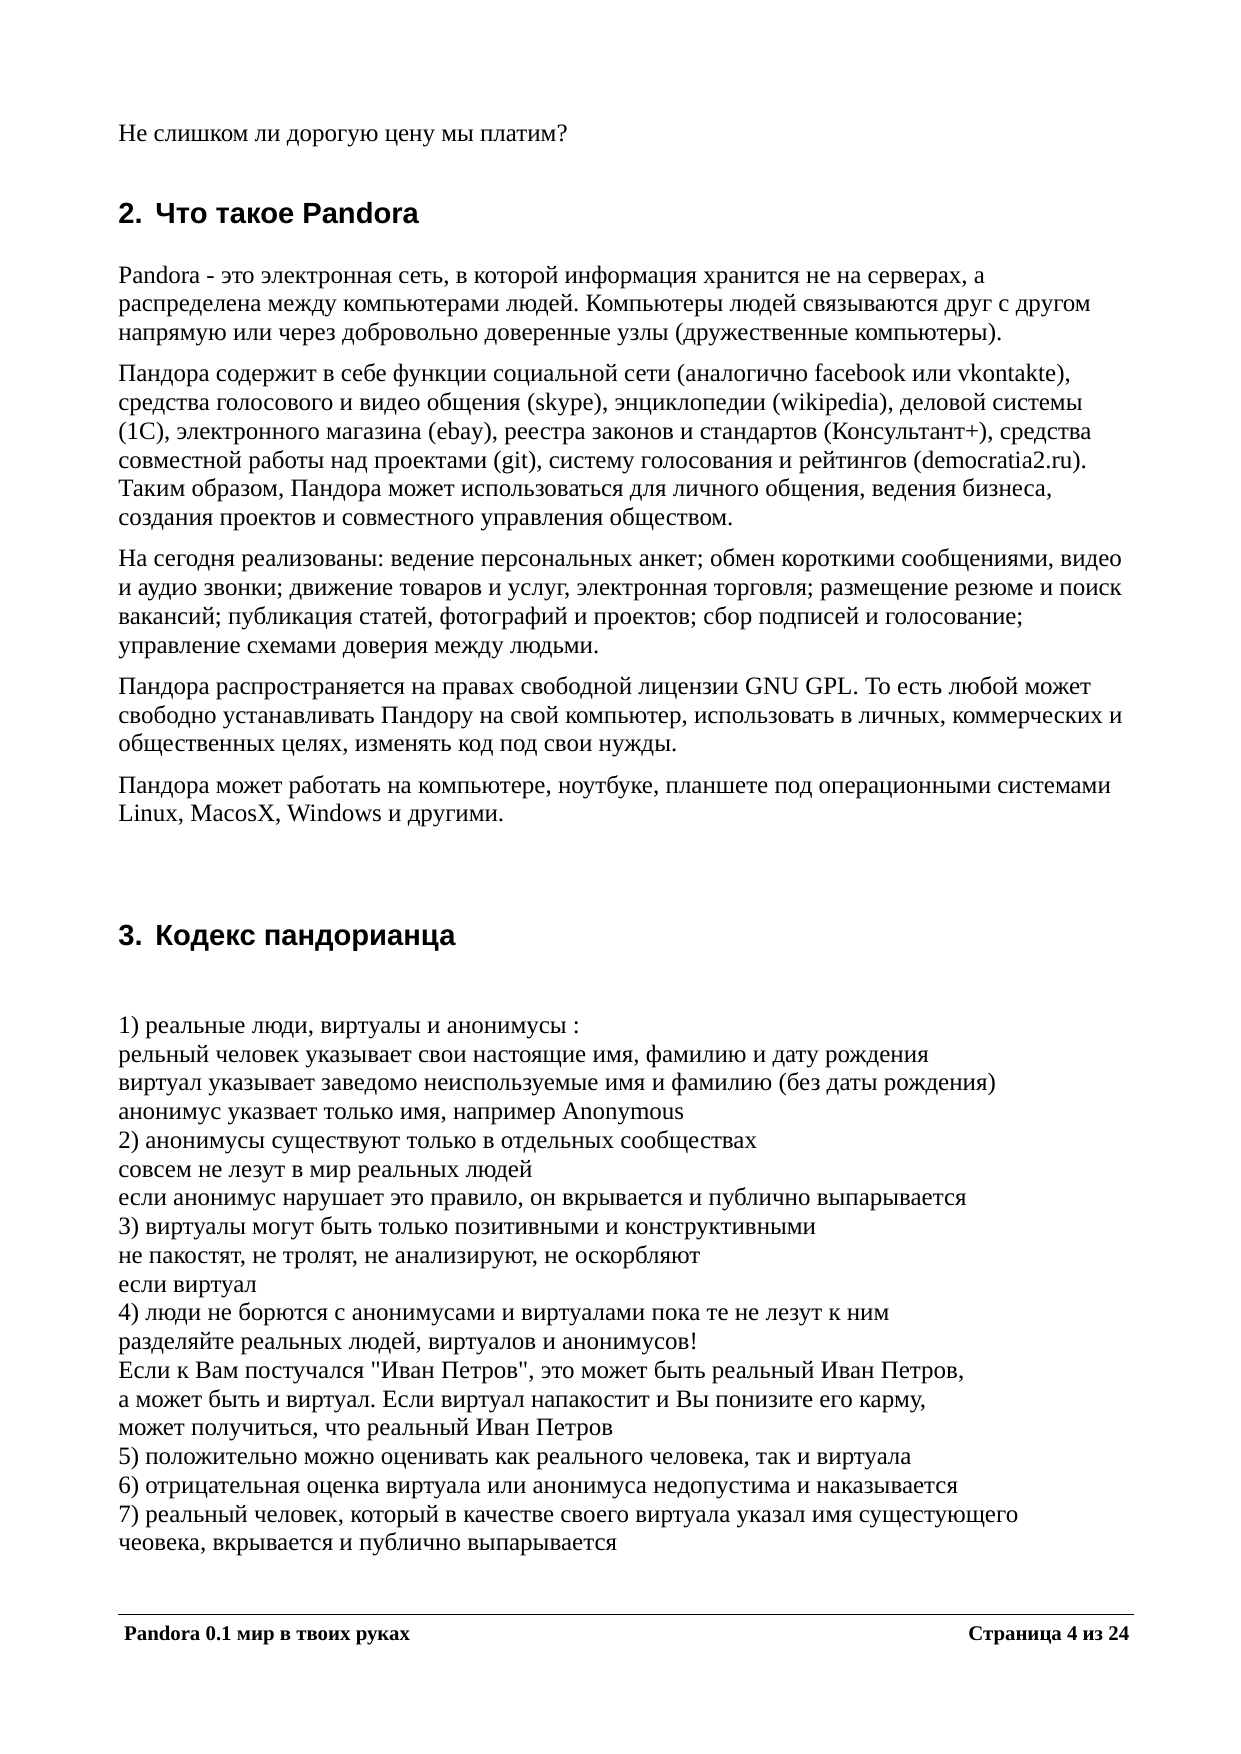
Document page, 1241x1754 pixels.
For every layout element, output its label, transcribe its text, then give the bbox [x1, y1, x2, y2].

text Не слишком ли дорогую цену мы платим? [118, 118, 1134, 147]
text 2) анонимусы существуют только в отдельных сообществах [118, 1125, 1134, 1154]
subtitle Кодекс пандорианца [118, 918, 1134, 951]
text а может быть и виртуал. Если виртуал напакостит и Вы понизите его карму, [118, 1384, 1134, 1412]
text Пандора распространяется на правах свободной лицензии GNU GPL. То есть любой может свободно устанавливать Пандору на свой компьютер, использовать в личных, коммерческих и общественных целях, изменять код под свои нужды. [118, 671, 1134, 757]
text не пакостят, не тролят, не анализируют, не оскорбляют [118, 1240, 1134, 1269]
text На сегодня реализованы: ведение персональных анкет; обмен короткими сообщениями, видео и аудио звонки; движение товаров и услуг, электронная торговля; размещение резюме и поиск вакансий; публикация статей, фотографий и проектов; сбор подписей и голосование; управление схемами доверия между людьми. [118, 543, 1134, 658]
text 7) реальный человек, который в качестве своего виртуала указал имя сущестующего [118, 1499, 1134, 1527]
text 3) виртуалы могут быть только позитивными и конструктивными [118, 1211, 1134, 1240]
text Если к Вам постучался "Иван Петров", это может быть реальный Иван Петров, [118, 1355, 1134, 1384]
text Пандора может работать на компьютере, ноутбуке, планшете под операционными системами Linux, MacosX, Windows и другими. [118, 770, 1134, 827]
subtitle Что такое Pandora [118, 196, 1134, 229]
text если виртуал [118, 1269, 1134, 1297]
text совсем не лезут в мир реальных людей [118, 1154, 1134, 1182]
text анонимус указвает только имя, например Anonymous [118, 1096, 1134, 1125]
text виртуал указывает заведомо неиспользуемые имя и фамилию (без даты рождения) [118, 1067, 1134, 1096]
text 4) люди не борются с анонимусами и виртуалами пока те не лезут к ним [118, 1297, 1134, 1326]
text может получиться, что реальный Иван Петров [118, 1412, 1134, 1441]
text разделяйте реальных людей, виртуалов и анонимусов! [118, 1326, 1134, 1355]
text Пандора содержит в себе функции социальной сети (аналогично facebook или vkontakte), средства голосового и видео общения (skype), энциклопедии (wikipedia), деловой системы (1C), электронного магазина (ebay), реестра законов и стандартов (Консультант+), средства совместной работы над проектами (git), систему голосования и рейтингов (democratia2.ru). Таким образом, Пандора может использоваться для личного общения, ведения бизнеса, создания проектов и совместного управления обществом. [118, 358, 1134, 531]
text Pandora - это электронная сеть, в которой информация хранится не на серверах, а распределена между компьютерами людей. Компьютеры людей связываются друг с другом напрямую или через добровольно доверенные узлы (дружественные компьютеры). [118, 260, 1134, 346]
text 1) реальные люди, виртуалы и анонимусы : [118, 1010, 1134, 1039]
text чеовека, вкрывается и публично выпарывается [118, 1527, 1134, 1556]
text 6) отрицательная оценка виртуала или анонимуса недопустима и наказывается [118, 1470, 1134, 1499]
text если анонимус нарушает это правило, он вкрывается и публично выпарывается [118, 1182, 1134, 1211]
text рельный человек указывает свои настоящие имя, фамилию и дату рождения [118, 1039, 1134, 1067]
text 5) положительно можно оценивать как реального человека, так и виртуала [118, 1441, 1134, 1470]
